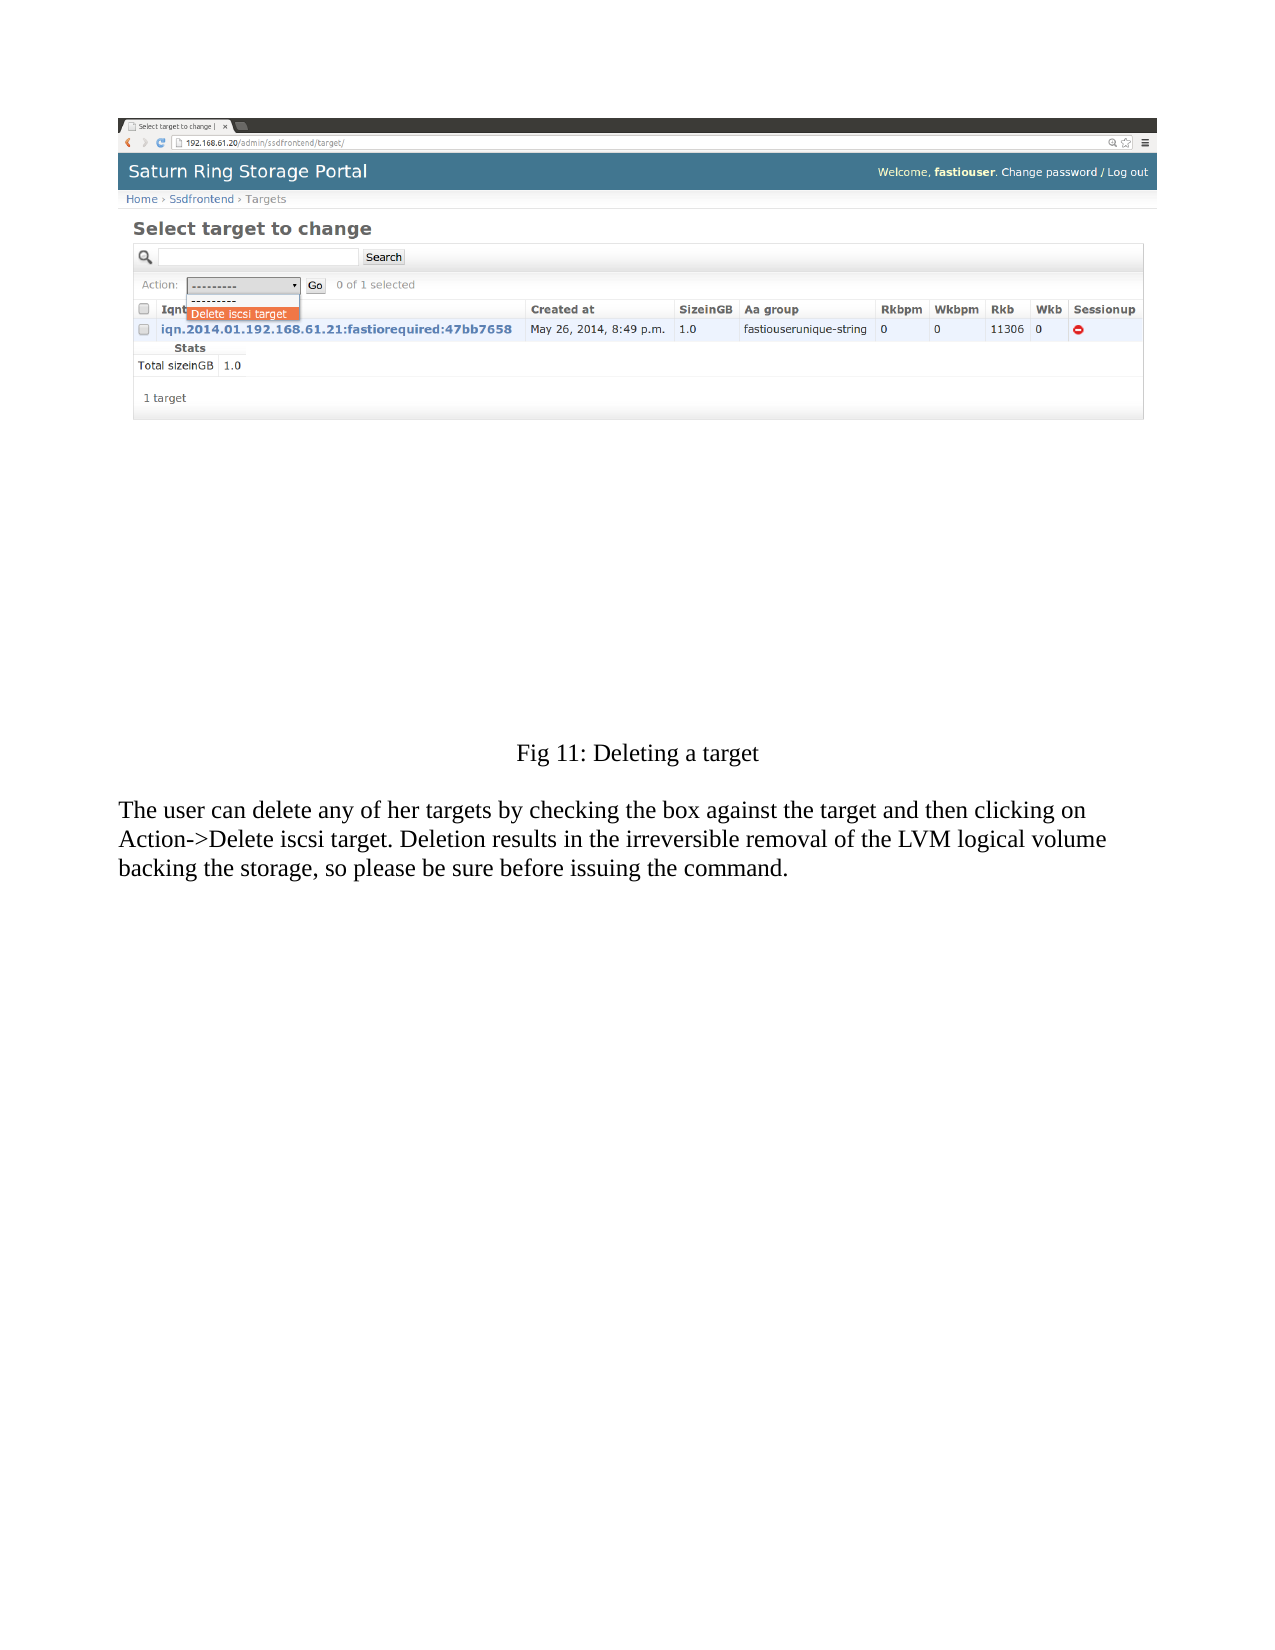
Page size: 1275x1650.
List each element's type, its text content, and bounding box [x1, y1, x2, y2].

text Fig 11: Deleting a target [118, 738, 1157, 767]
text The user can delete any of her targets by checking the box against the target and then clicking on Action->Delete iscsi target. Deletion results in the irreversible removal of the LVM logical volume backing the storage, so please be sure before issuing the command. [118, 796, 1157, 882]
picture [118, 118, 1157, 710]
